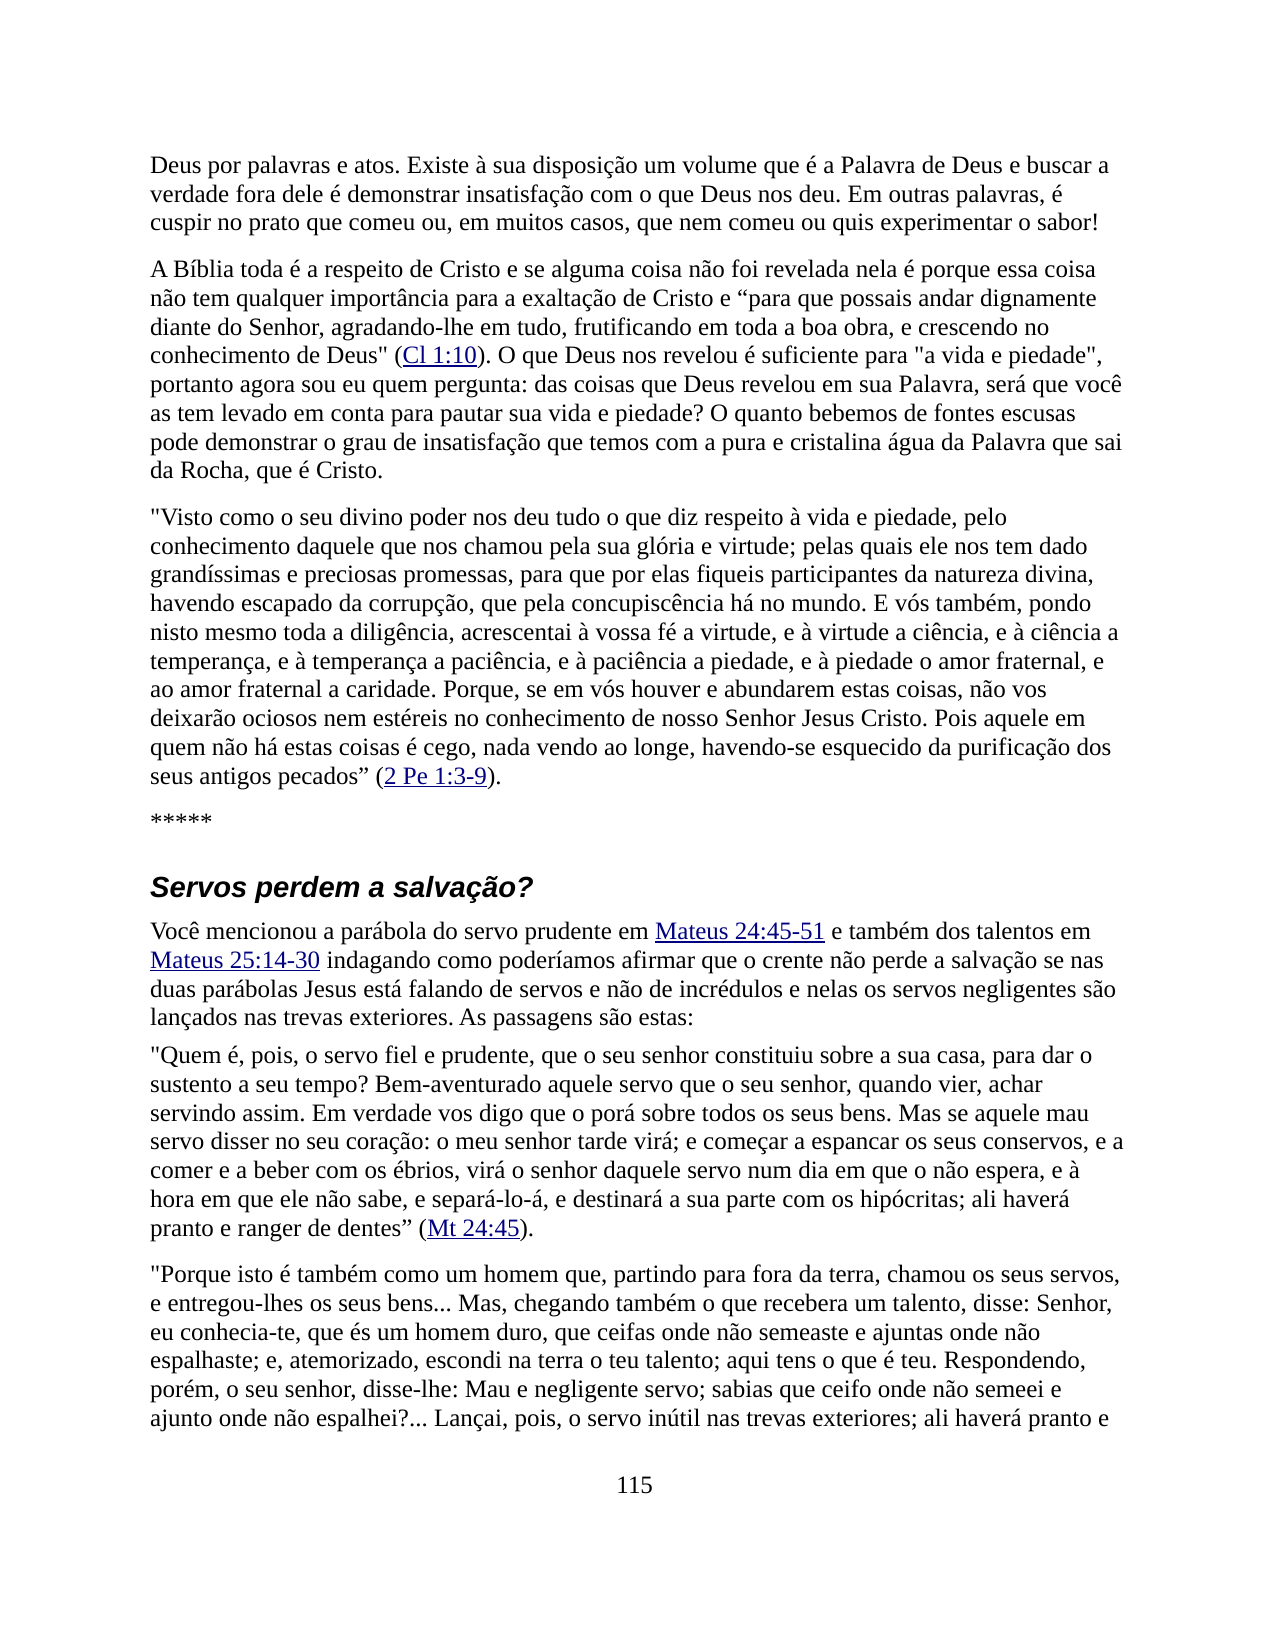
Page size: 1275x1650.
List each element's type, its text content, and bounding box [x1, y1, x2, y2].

text Deus por palavras e atos. Existe à sua disposição um volume que é a Palavra de Deus e buscar a verdade fora dele é demonstrar insatisfação com o que Deus nos deu. Em outras palavras, é cuspir no prato que comeu ou, em muitos casos, que nem comeu ou quis experimentar o sabor! [150, 150, 1125, 236]
text ***** [150, 807, 1125, 836]
text A Bíblia toda é a respeito de Cristo e se alguma coisa não foi revelada nela é porque essa coisa não tem qualquer importância para a exaltação de Cristo e “para que possais andar dignamente diante do Senhor, agradando-lhe em tudo, frutificando em toda a boa obra, e crescendo no conhecimento de Deus" (Cl 1:10). O que Deus nos revelou é suficiente para "a vida e piedade", portanto agora sou eu quem pergunta: das coisas que Deus revelou em sua Palavra, será que você as tem levado em conta para pautar sua vida e piedade? O quanto bebemos de fontes escusas pode demonstrar o grau de insatisfação que temos com a pura e cristalina água da Palavra que sai da Rocha, que é Cristo. [150, 254, 1125, 484]
text "Quem é, pois, o servo fiel e prudente, que o seu senhor constituiu sobre a sua casa, para dar o sustento a seu tempo? Bem-aventurado aquele servo que o seu senhor, quando vier, achar servindo assim. Em verdade vos digo que o porá sobre todos os seus bens. Mas se aquele mau servo disser no seu coração: o meu senhor tarde virá; e começar a espancar os seus conservos, e a comer e a beber com os ébrios, virá o senhor daquele servo num dia em que o não espera, e à hora em que ele não sabe, e separá-lo-á, e destinará a sua parte com os hipócritas; ali haverá pranto e ranger de dentes” (Mt 24:45). [150, 1040, 1125, 1241]
text "Visto como o seu divino poder nos deu tudo o que diz respeito à vida e piedade, pelo conhecimento daquele que nos chamou pela sua glória e virtude; pelas quais ele nos tem dado grandíssimas e preciosas promessas, para que por elas fiqueis participantes da natureza divina, havendo escapado da corrupção, que pela concupiscência há no mundo. E vós também, pondo nisto mesmo toda a diligência, acrescentai à vossa fé a virtude, e à virtude a ciência, e à ciência a temperança, e à temperança a paciência, e à paciência a piedade, e à piedade o amor fraternal, e ao amor fraternal a caridade. Porque, se em vós houver e abundarem estas coisas, não vos deixarão ociosos nem estéreis no conhecimento de nosso Senhor Jesus Cristo. Pois aquele em quem não há estas coisas é cego, nada vendo ao longe, havendo-se esquecido da purificação dos seus antigos pecados” (2 Pe 1:3-9). [150, 502, 1125, 789]
text "Porque isto é também como um homem que, partindo para fora da terra, chamou os seus servos, e entregou-lhes os seus bens... Mas, chegando também o que recebera um talento, disse: Senhor, eu conhecia-te, que és um homem duro, que ceifas onde não semeaste e ajuntas onde não espalhaste; e, atemorizado, escondi na terra o teu talento; aqui tens o que é teu. Respondendo, porém, o seu senhor, disse-lhe: Mau e negligente servo; sabias que ceifo onde não semeei e ajunto onde não espalhei?... Lançai, pois, o servo inútil nas trevas exteriores; ali haverá pranto e [150, 1259, 1125, 1432]
text Você mencionou a parábola do servo prudente em Mateus 24:45-51 e também dos talentos em Mateus 25:14-30 indagando como poderíamos afirmar que o crente não perde a salvação se nas duas parábolas Jesus está falando de servos e não de incrédulos e nelas os servos negligentes são lançados nas trevas exteriores. As passagens são estas: [150, 916, 1125, 1031]
subtitle Servos perdem a salvação? [150, 870, 1125, 904]
